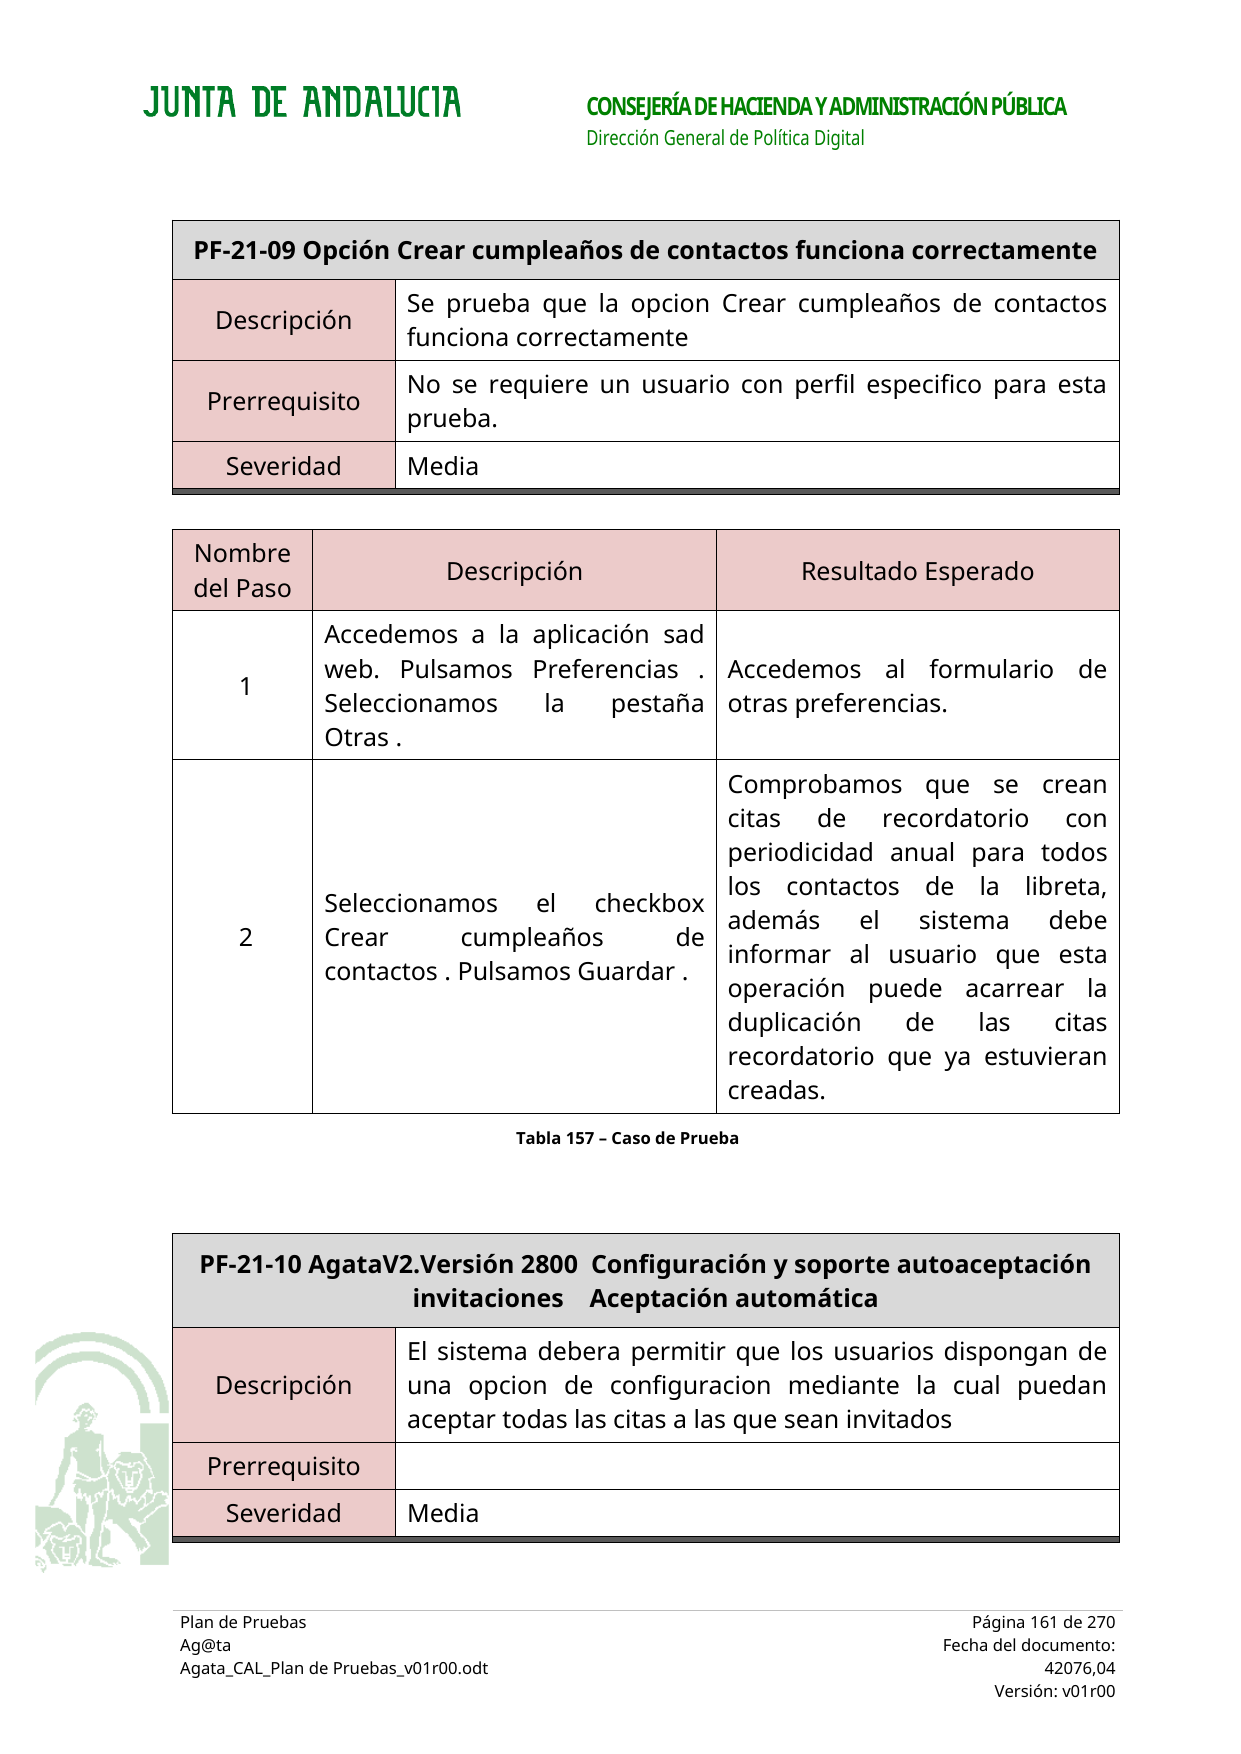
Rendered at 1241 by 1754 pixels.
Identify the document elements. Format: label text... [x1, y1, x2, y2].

table_cell No se requiere un usuario con perfil especifico para esta prueba. [396, 361, 1119, 441]
table_cell El sistema debera permitir que los usuarios dispongan de una opcion de configuracion mediante la cual puedan aceptar todas las citas a las que sean invitados [396, 1328, 1119, 1442]
table_cell 2 [173, 760, 312, 1113]
table_header Nombre del Paso [173, 530, 312, 610]
table_cell 1 [173, 611, 312, 759]
table_cell Seleccionamos el checkbox Crear cumpleaños de contactos . Pulsamos Guardar . [313, 760, 716, 1113]
table_cell Severidad [173, 442, 395, 488]
table_header Resultado Esperado [717, 530, 1119, 610]
table_cell Accedemos a la aplicación sad web. Pulsamos Preferencias . Seleccionamos la pestaña Otras . [313, 611, 716, 759]
table_cell Accedemos al formulario de otras preferencias. [717, 611, 1119, 759]
table_cell Descripción [173, 280, 395, 360]
table_cell Prerrequisito [173, 361, 395, 441]
text Tabla 157 – Caso de Prueba [148, 1126, 1107, 1149]
table_header PF-21-09 Opción Crear cumpleaños de contactos funciona correctamente [173, 221, 1119, 279]
table_cell Descripción [173, 1328, 395, 1442]
table_cell Severidad [173, 1490, 395, 1536]
table_cell Media [396, 442, 1119, 488]
table_cell Media [396, 1490, 1119, 1536]
table_header PF-21-10 AgataV2.Versión 2800 Configuración y soporte autoaceptación invitaciones Aceptación automática [173, 1234, 1119, 1327]
table_cell [173, 489, 1119, 494]
table_cell Prerrequisito [173, 1443, 395, 1489]
table_cell Comprobamos que se crean citas de recordatorio con periodicidad anual para todos los contactos de la libreta, además el sistema debe informar al usuario que esta operación puede acarrear la duplicación de las citas recordatorio que ya estuvieran creadas. [717, 760, 1119, 1113]
table_cell [173, 1537, 1119, 1542]
table_header Descripción [313, 530, 716, 610]
table_cell [396, 1443, 1119, 1489]
picture [143, 86, 461, 117]
table_cell Se prueba que la opcion Crear cumpleaños de contactos funciona correctamente [396, 280, 1119, 360]
